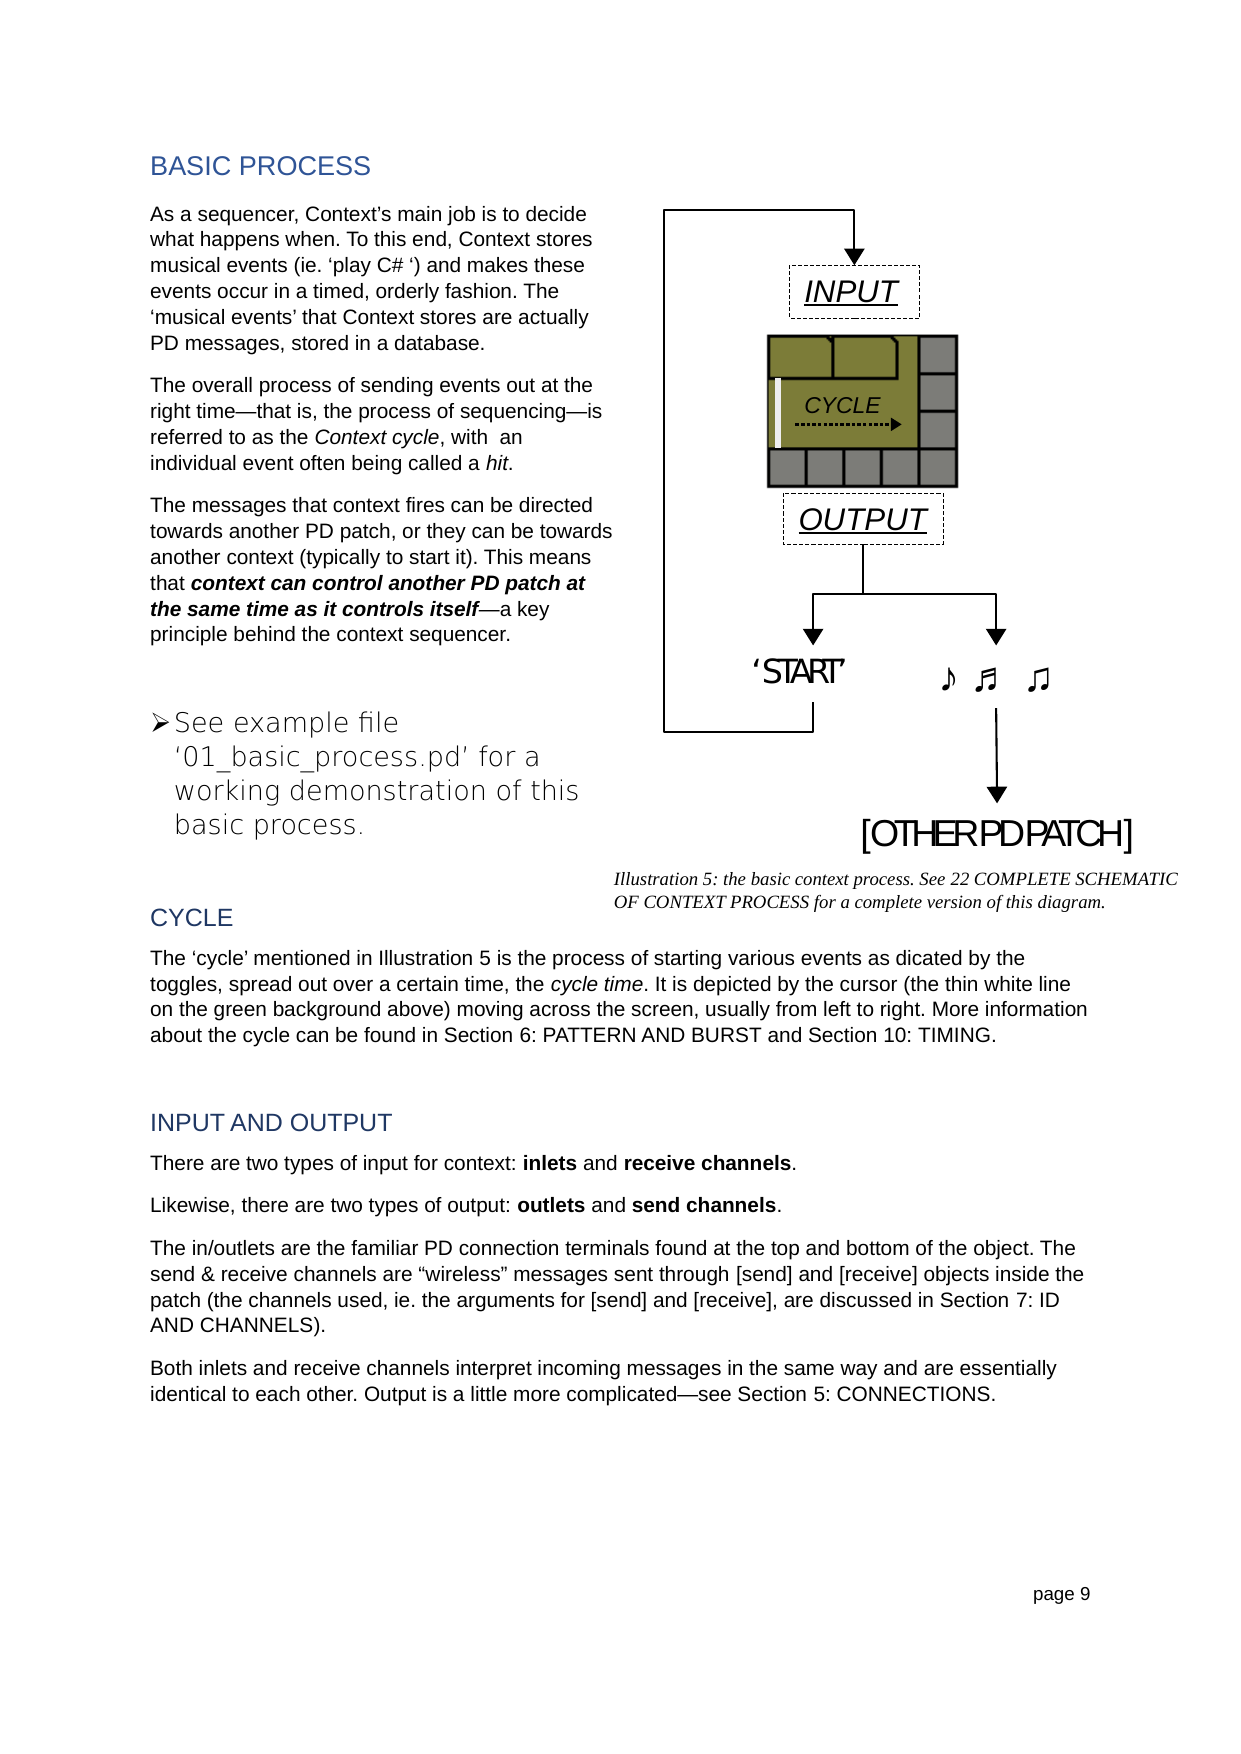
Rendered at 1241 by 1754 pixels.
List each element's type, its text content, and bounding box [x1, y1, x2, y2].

subtitle INPUT AND OUTPUT [150, 1108, 1090, 1137]
text The in/outlets are the familiar PD connection terminals found at the top and bottom of the object. The send & receive channels are “wireless” messages sent through [send] and [receive] objects inside the patch (the channels used, ie. the arguments for [send] and [receive], are discussed in Section 7: ID AND CHANNELS). [150, 1236, 1090, 1337]
text As a sequencer, Context’s main job is to decide what happens when. To this end, Context stores musical events (ie. ‘play C# ‘) and makes these events occur in a timed, orderly fashion. The ‘musical events’ that Context stores are actually PD messages, stored in a database. [150, 201, 614, 354]
text Both inlets and receive channels interpret incoming messages in the same way and are essentially identical to each other. Output is a little more complicated—see Section 5: CONNECTIONS. [150, 1356, 1090, 1406]
text Illustration 5: the basic context process. See 22 COMPLETE SCHEMATIC OF CONTEXT PROCESS for a complete version of this diagram. [614, 868, 1180, 913]
text The ‘cycle’ mentioned in Illustration 5 is the process of starting various events as dicated by the toggles, spread out over a certain time, the cycle time. It is depicted by the cursor (the thin white line on the green background above) moving across the screen, usually from left to right. More information about the cycle can be found in Section 6: PATTERN AND BURST and Section 10: TIMING. [150, 946, 1090, 1047]
text The messages that context fires can be directed towards another PD patch, or they can be towards another context (typically to start it). This means that context can control another PD patch at the same time as it controls itself—a key principle behind the context sequencer. [150, 493, 614, 646]
text The overall process of sending events out at the right time—that is, the process of sequencing—is referred to as the Context cycle, with an individual event often being called a hit. [150, 373, 614, 474]
picture [747, 324, 973, 502]
list See example file ‘01_basic_process.pd’ for a working demonstration of this basic process. [150, 707, 614, 841]
subtitle BASIC PROCESS [150, 150, 1180, 868]
subtitle CYCLE [150, 903, 1090, 931]
text Likewise, there are two types of output: outlets and send channels. [150, 1193, 1090, 1217]
text There are two types of input for context: inlets and receive channels. [150, 1151, 1090, 1175]
